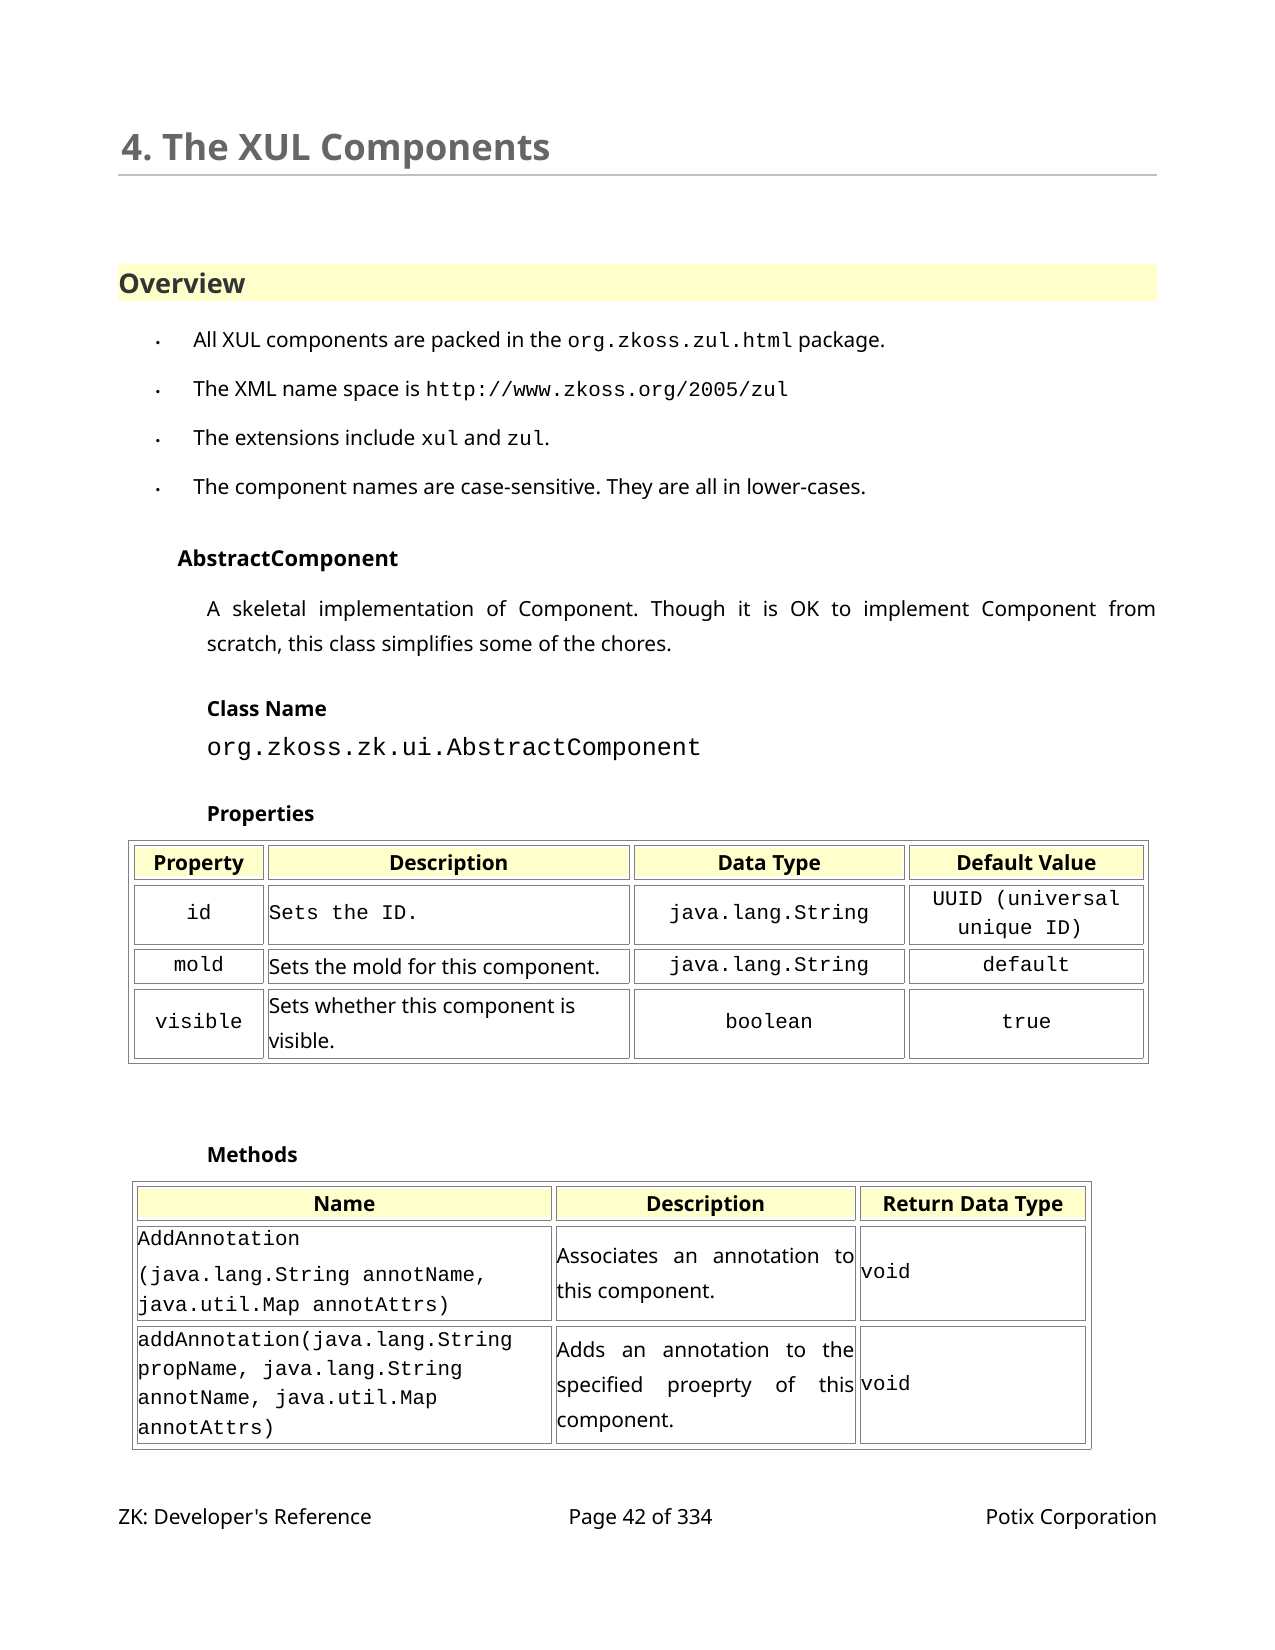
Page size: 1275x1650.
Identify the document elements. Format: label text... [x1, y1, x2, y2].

table_header Return Data Type [858, 1182, 1088, 1220]
subtitle Overview [118, 264, 1157, 301]
subtitle Methods [207, 1140, 1157, 1168]
table_cell java.lang.String [631, 944, 906, 983]
table_cell addAnnotation(java.lang.String propName, java.lang.String annotName, java.util.Map annotAttrs) [134, 1320, 553, 1443]
table_cell Adds an annotation to the specified proeprty of this component. [554, 1320, 857, 1443]
text A skeletal implementation of Component. Though it is OK to implement Component from scratch, this class simplifies some of the chores. [207, 594, 1157, 657]
table_cell Associates an annotation to this component. [554, 1220, 857, 1320]
table_cell Sets the ID. [266, 879, 631, 943]
subtitle Properties [207, 799, 1157, 827]
subtitle 4. The XUL Components [118, 118, 1157, 174]
table_header Description [554, 1182, 857, 1220]
table_cell UUID (universal unique ID) [906, 879, 1146, 943]
table_cell java.lang.String [631, 879, 906, 943]
subtitle Class Name [207, 694, 1157, 722]
subtitle AbstractComponent [177, 543, 1157, 573]
table_header Default Value [906, 841, 1146, 879]
table_cell default [906, 944, 1146, 983]
table_cell mold [131, 944, 266, 983]
list All XUL components are packed in the org.zkoss.zul.html package. [156, 325, 1157, 353]
table_cell void [858, 1320, 1088, 1443]
table_cell Sets whether this component is visible. [266, 983, 631, 1058]
table_header Data Type [631, 841, 906, 879]
table_cell boolean [631, 983, 906, 1058]
list The extensions include xul and zul. [156, 423, 1157, 452]
table_header Description [266, 841, 631, 879]
text org.zkoss.zk.ui.AbstractComponent [207, 734, 1157, 763]
table_header Property [131, 841, 266, 879]
list The component names are case-sensitive. They are all in lower-cases. [156, 472, 1157, 501]
table_cell true [906, 983, 1146, 1058]
table_cell id [131, 879, 266, 943]
table_cell visible [131, 983, 266, 1058]
table_cell void [858, 1220, 1088, 1320]
table_cell AddAnnotation (java.lang.String annotName, java.util.Map annotAttrs) [134, 1220, 553, 1320]
list The XML name space is http://www.zkoss.org/2005/zul [156, 374, 1157, 402]
table_header Name [134, 1182, 553, 1220]
table_cell Sets the mold for this component. [266, 944, 631, 983]
